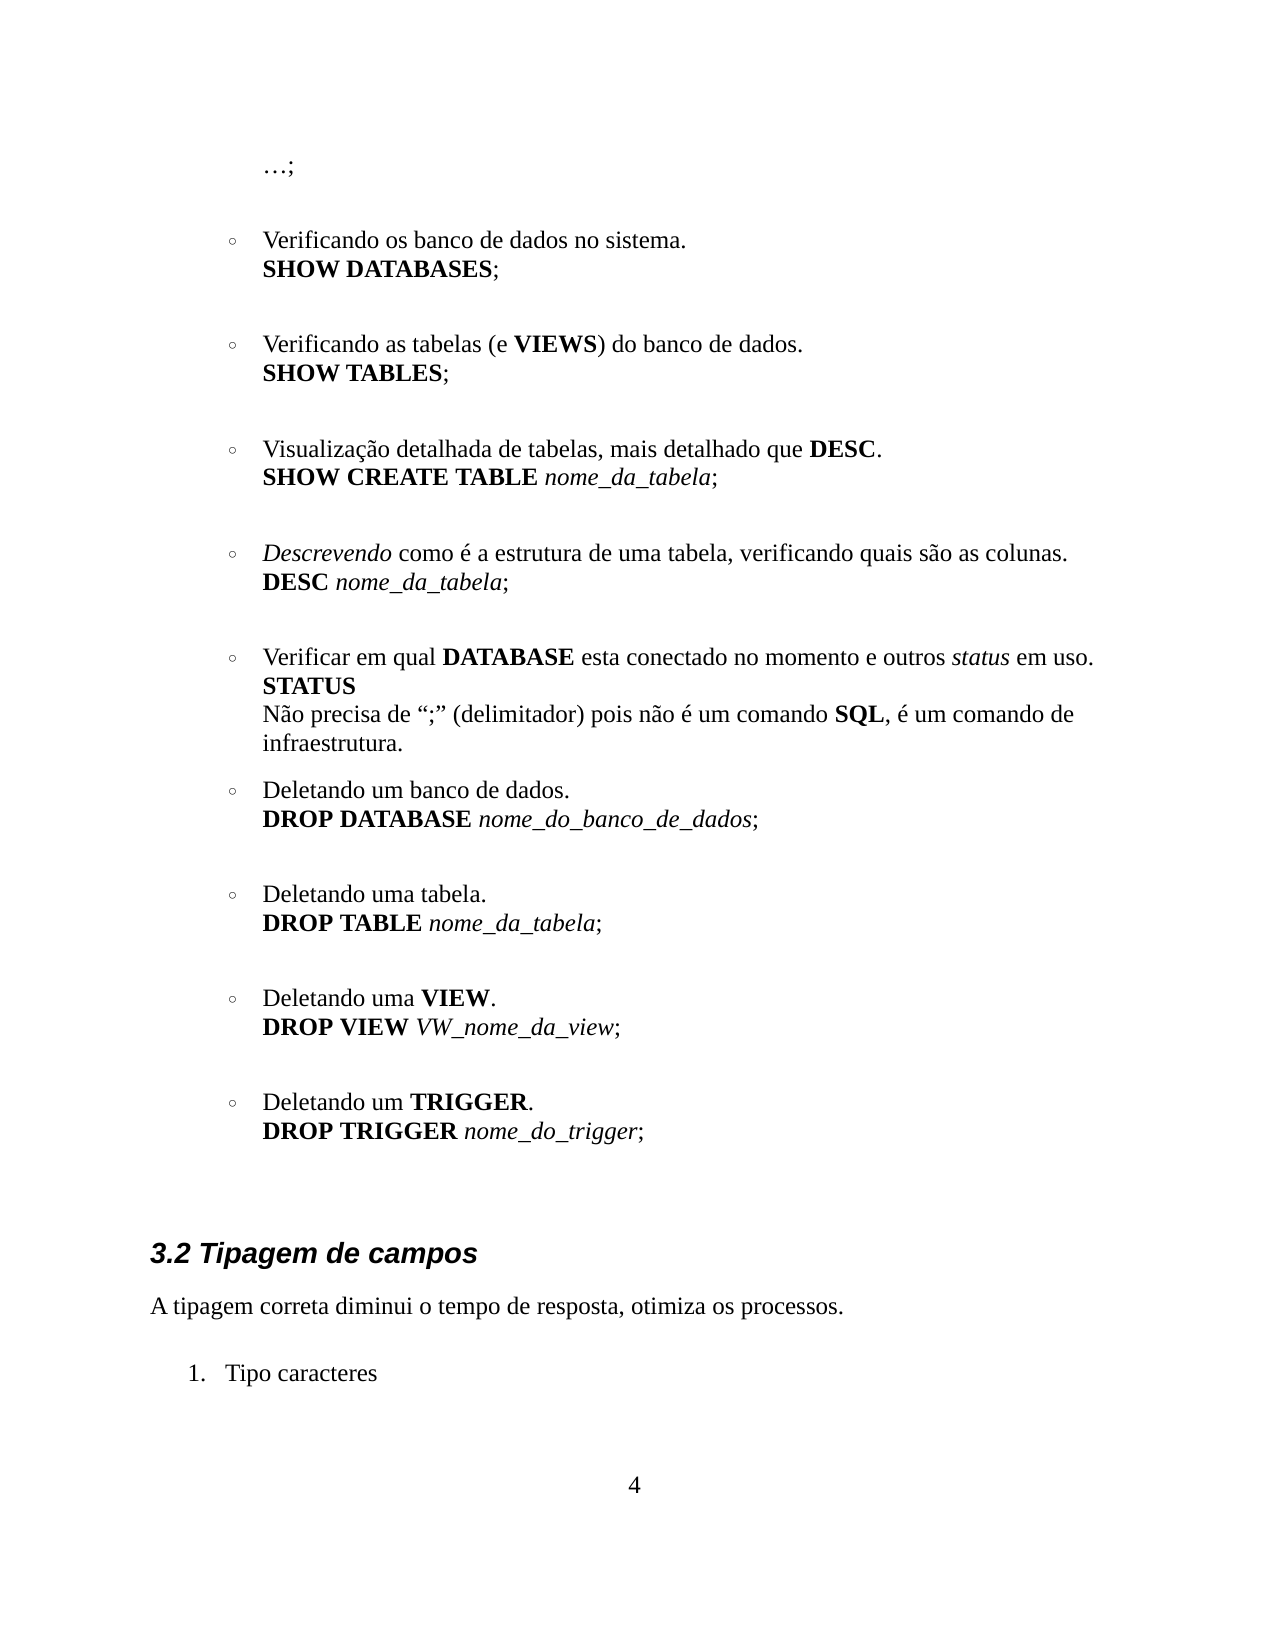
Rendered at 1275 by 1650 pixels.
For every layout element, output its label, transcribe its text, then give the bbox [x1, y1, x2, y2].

text A tipagem correta diminui o tempo de resposta, otimiza os processos. [150, 1291, 1125, 1349]
list Deletando um TRIGGER. DROP TRIGGER nome_do_trigger; [225, 1087, 1125, 1174]
list Verificar em qual DATABASE esta conectado no momento e outros status em uso. STATUS Não precisa de “;” (delimitador) pois não é um comando SQL, é um comando de infraestrutura. [225, 642, 1125, 757]
list Verificando os banco de dados no sistema. SHOW DATABASES; [225, 225, 1125, 312]
list Visualização detalhada de tabelas, mais detalhado que DESC. SHOW CREATE TABLE nome_da_tabela; [225, 434, 1125, 520]
list Deletando um banco de dados. DROP DATABASE nome_do_banco_de_dados; [225, 775, 1125, 861]
subtitle 3.2 Tipagem de campos [150, 1236, 1125, 1270]
list Descrevendo como é a estrutura de uma tabela, verificando quais são as colunas. DESC nome_da_tabela; [225, 538, 1125, 624]
list …; [225, 150, 1125, 207]
list Verificando as tabelas (e VIEWS) do banco de dados. SHOW TABLES; [225, 329, 1125, 416]
list Deletando uma tabela. DROP TABLE nome_da_tabela; [225, 879, 1125, 965]
list Tipo caracteres [187, 1358, 1125, 1415]
list Deletando uma VIEW. DROP VIEW VW_nome_da_view; [225, 983, 1125, 1069]
